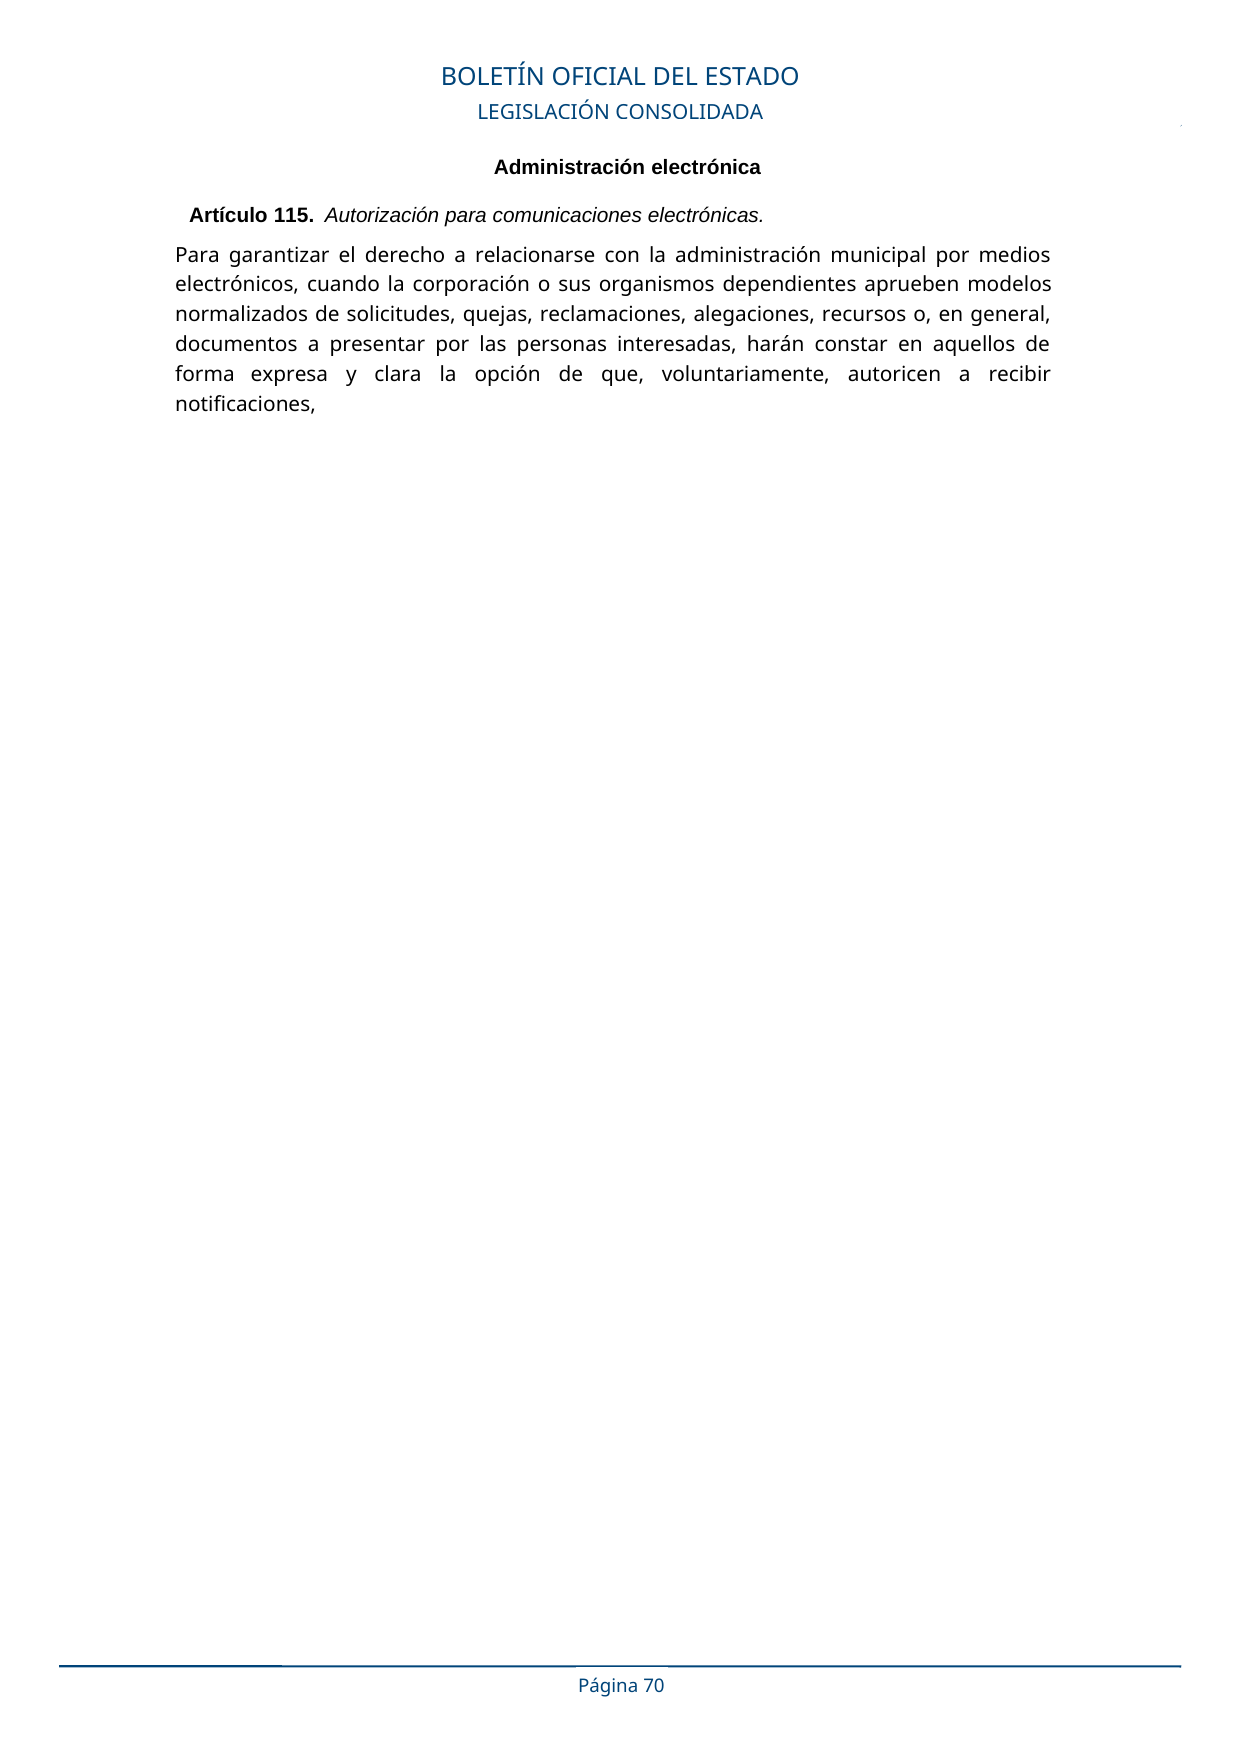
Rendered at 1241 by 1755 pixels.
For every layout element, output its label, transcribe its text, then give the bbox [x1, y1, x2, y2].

subtitle Administración electrónica [189, 154, 1066, 178]
text Artículo 115. Autorización para comunicaciones electrónicas. [189, 203, 1066, 227]
text Para garantizar el derecho a relacionarse con la administración municipal por medios electrónicos, cuando la corporación o sus organismos dependientes aprueben modelos normalizados de solicitudes, quejas, reclamaciones, alegaciones, recursos o, en general, documentos a presentar por las personas interesadas, harán constar en aquellos de forma expresa y clara la opción de que, voluntariamente, autoricen a recibir notificaciones, [175, 240, 1052, 417]
